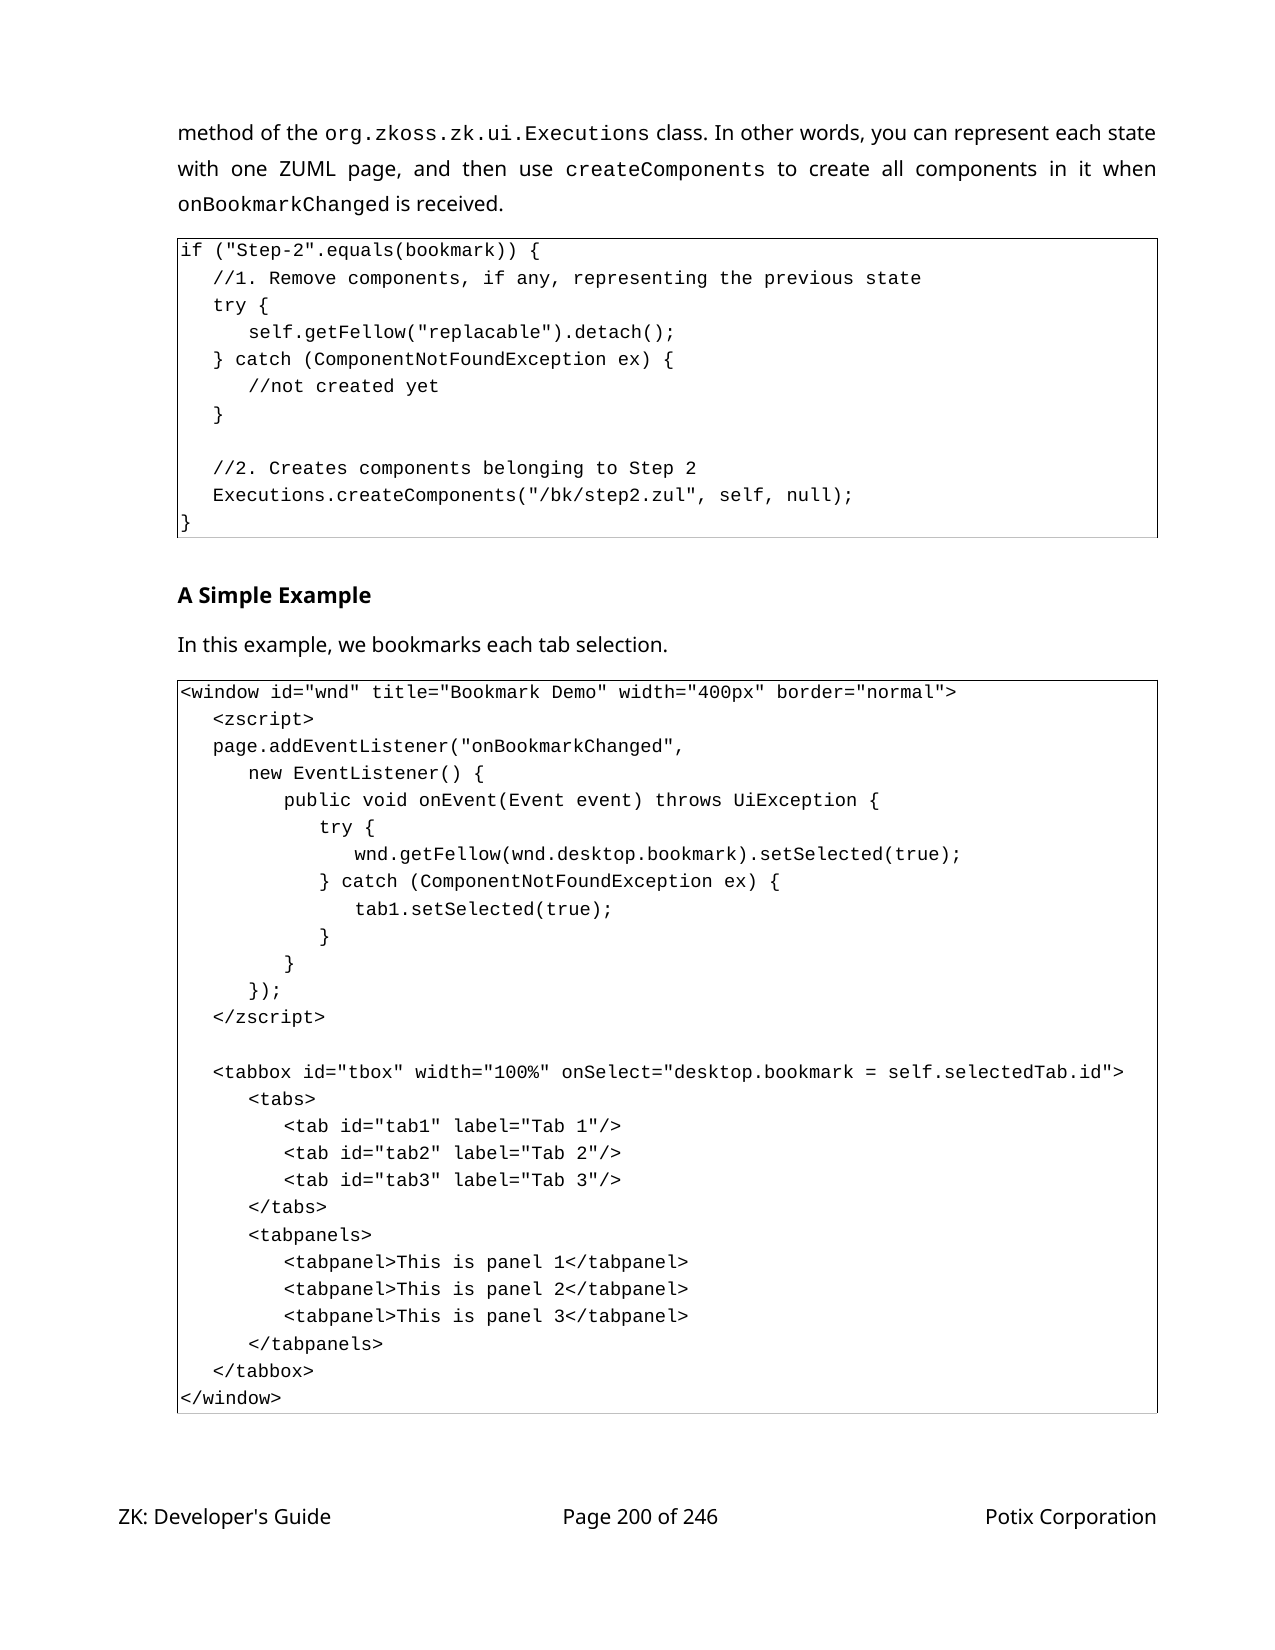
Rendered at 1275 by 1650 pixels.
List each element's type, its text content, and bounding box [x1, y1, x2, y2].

text tab1.setSelected(true); [178, 896, 1157, 921]
text <tab id="tab3" label="Tab 3"/> [178, 1168, 1157, 1192]
text <tabpanel>This is panel 1</tabpanel> [178, 1250, 1157, 1274]
text }); [178, 978, 1157, 1002]
text self.getFellow("replacable").detach(); [178, 320, 1157, 344]
text <tab id="tab1" label="Tab 1"/> [178, 1114, 1157, 1138]
text } [178, 401, 1157, 426]
text </tabbox> [178, 1358, 1157, 1383]
text </zscript> [178, 1005, 1157, 1029]
text </tabpanels> [178, 1331, 1157, 1356]
text page.addEventListener("onBookmarkChanged", [178, 734, 1157, 758]
text } [178, 510, 1157, 537]
text } catch (ComponentNotFoundException ex) { [178, 869, 1157, 893]
text wnd.getFellow(wnd.desktop.bookmark).setSelected(true); [178, 842, 1157, 866]
text <window id="wnd" title="Bookmark Demo" width="400px" border="normal"> [178, 681, 1157, 704]
text try { [178, 293, 1157, 317]
text //1. Remove components, if any, representing the previous state [178, 266, 1157, 290]
text </tabs> [178, 1195, 1157, 1220]
text public void onEvent(Event event) throws UiException { try { [178, 788, 1157, 839]
text //2. Creates components belonging to Step 2 [178, 456, 1157, 480]
text } [178, 951, 1157, 975]
text <tab id="tab2" label="Tab 2"/> [178, 1141, 1157, 1165]
text <tabpanel>This is panel 3</tabpanel> [178, 1304, 1157, 1328]
text <tabpanel>This is panel 2</tabpanel> [178, 1277, 1157, 1301]
text //not created yet [178, 374, 1157, 398]
text if ("Step-2".equals(bookmark)) { [178, 239, 1157, 263]
text Executions.createComponents("/bk/step2.zul", self, null); [178, 483, 1157, 507]
text <tabpanels> [178, 1223, 1157, 1247]
text </window> [178, 1386, 1157, 1413]
text <tabbox id="tbox" width="100%" onSelect="desktop.bookmark = self.selectedTab.id"> [178, 1059, 1157, 1084]
text } catch (ComponentNotFoundException ex) { [178, 347, 1157, 371]
text new EventListener() { [178, 761, 1157, 785]
text method of the org.zkoss.zk.ui.Executions class. In other words, you can represent each state with one ZUML page, and then use createComponents to create all components in it when onBookmarkChanged is received. [177, 118, 1157, 218]
text <tabs> [178, 1087, 1157, 1111]
text <zscript> [178, 707, 1157, 731]
text } [178, 923, 1157, 948]
text In this example, we bookmarks each tab selection. [177, 631, 1157, 659]
subtitle A Simple Example [177, 580, 1157, 610]
